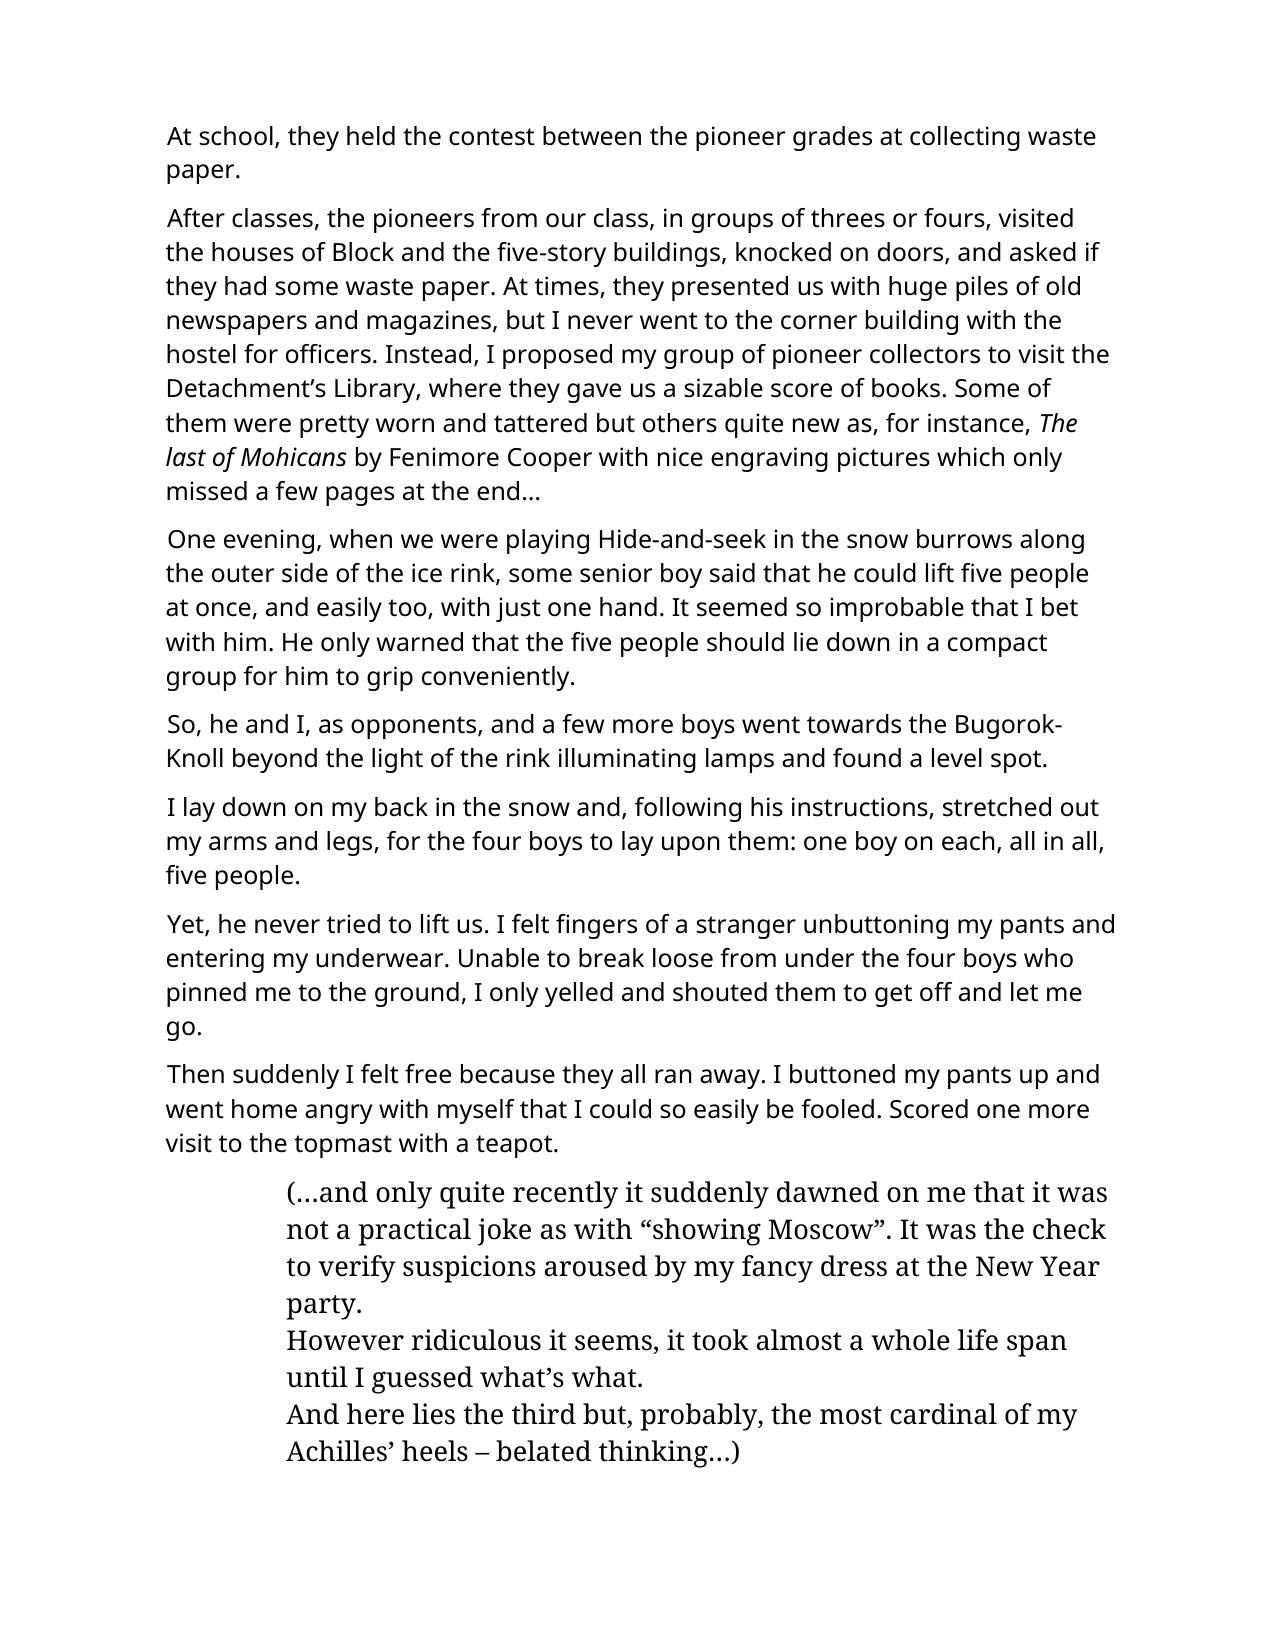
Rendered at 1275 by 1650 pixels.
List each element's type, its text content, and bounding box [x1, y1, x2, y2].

list And here lies the third but, probably, the most cardinal of my Achilles’ heels – belated thinking…) [286, 1395, 1118, 1469]
list However ridiculous it seems, it took almost a whole life span until I guessed what’s what. [286, 1321, 1118, 1395]
text I lay down on my back in the snow and, following his instructions, stretched out my arms and legs, for the four boys to lay upon them: one boy on each, all in all, five people. [165, 789, 1118, 892]
text After classes, the pioneers from our class, in groups of threes or fours, visited the houses of Block and the five-story buildings, knocked on doors, and asked if they had some waste paper. At times, they presented us with huge piles of old newspapers and magazines, but I never went to the corner building with the hostel for officers. Instead, I proposed my group of pioneer collectors to visit the Detachment’s Library, where they gave us a sizable score of books. Some of them were pretty worn and tattered but others quite new as, for instance, The last of Mohicans by Fenimore Cooper with nice engraving pictures which only missed a few pages at the end… [165, 201, 1118, 507]
text At school, they held the contest between the pioneer grades at collecting waste paper. [165, 118, 1118, 186]
list (…and only quite recently it suddenly dawned on me that it was not a practical joke as with “showing Moscow”. It was the check to verify suspicions aroused by my fancy dress at the New Year party. [286, 1174, 1118, 1321]
text So, he and I, as opponents, and a few more boys went towards the Bugorok-Knoll beyond the light of the rink illuminating lamps and found a level spot. [165, 707, 1118, 775]
text One evening, when we were playing Hide-and-seek in the snow burrows along the outer side of the ice rink, some senior boy said that he could lift five people at once, and easily too, with just one hand. It seemed so improbable that I bet with him. He only warned that the five people should lie down in a compact group for him to grip conveniently. [165, 522, 1118, 692]
text Then suddenly I felt free because they all ran away. I buttoned my pants up and went home angry with myself that I could so easily be fooled. Scored one more visit to the topmast with a teapot. [165, 1057, 1118, 1159]
text Yet, he never tried to lift us. I felt fingers of a stranger unbuttoning my pants and entering my underwear. Unable to break loose from under the four boys who pinned me to the ground, I only yelled and shouted them to get off and let me go. [165, 906, 1118, 1043]
